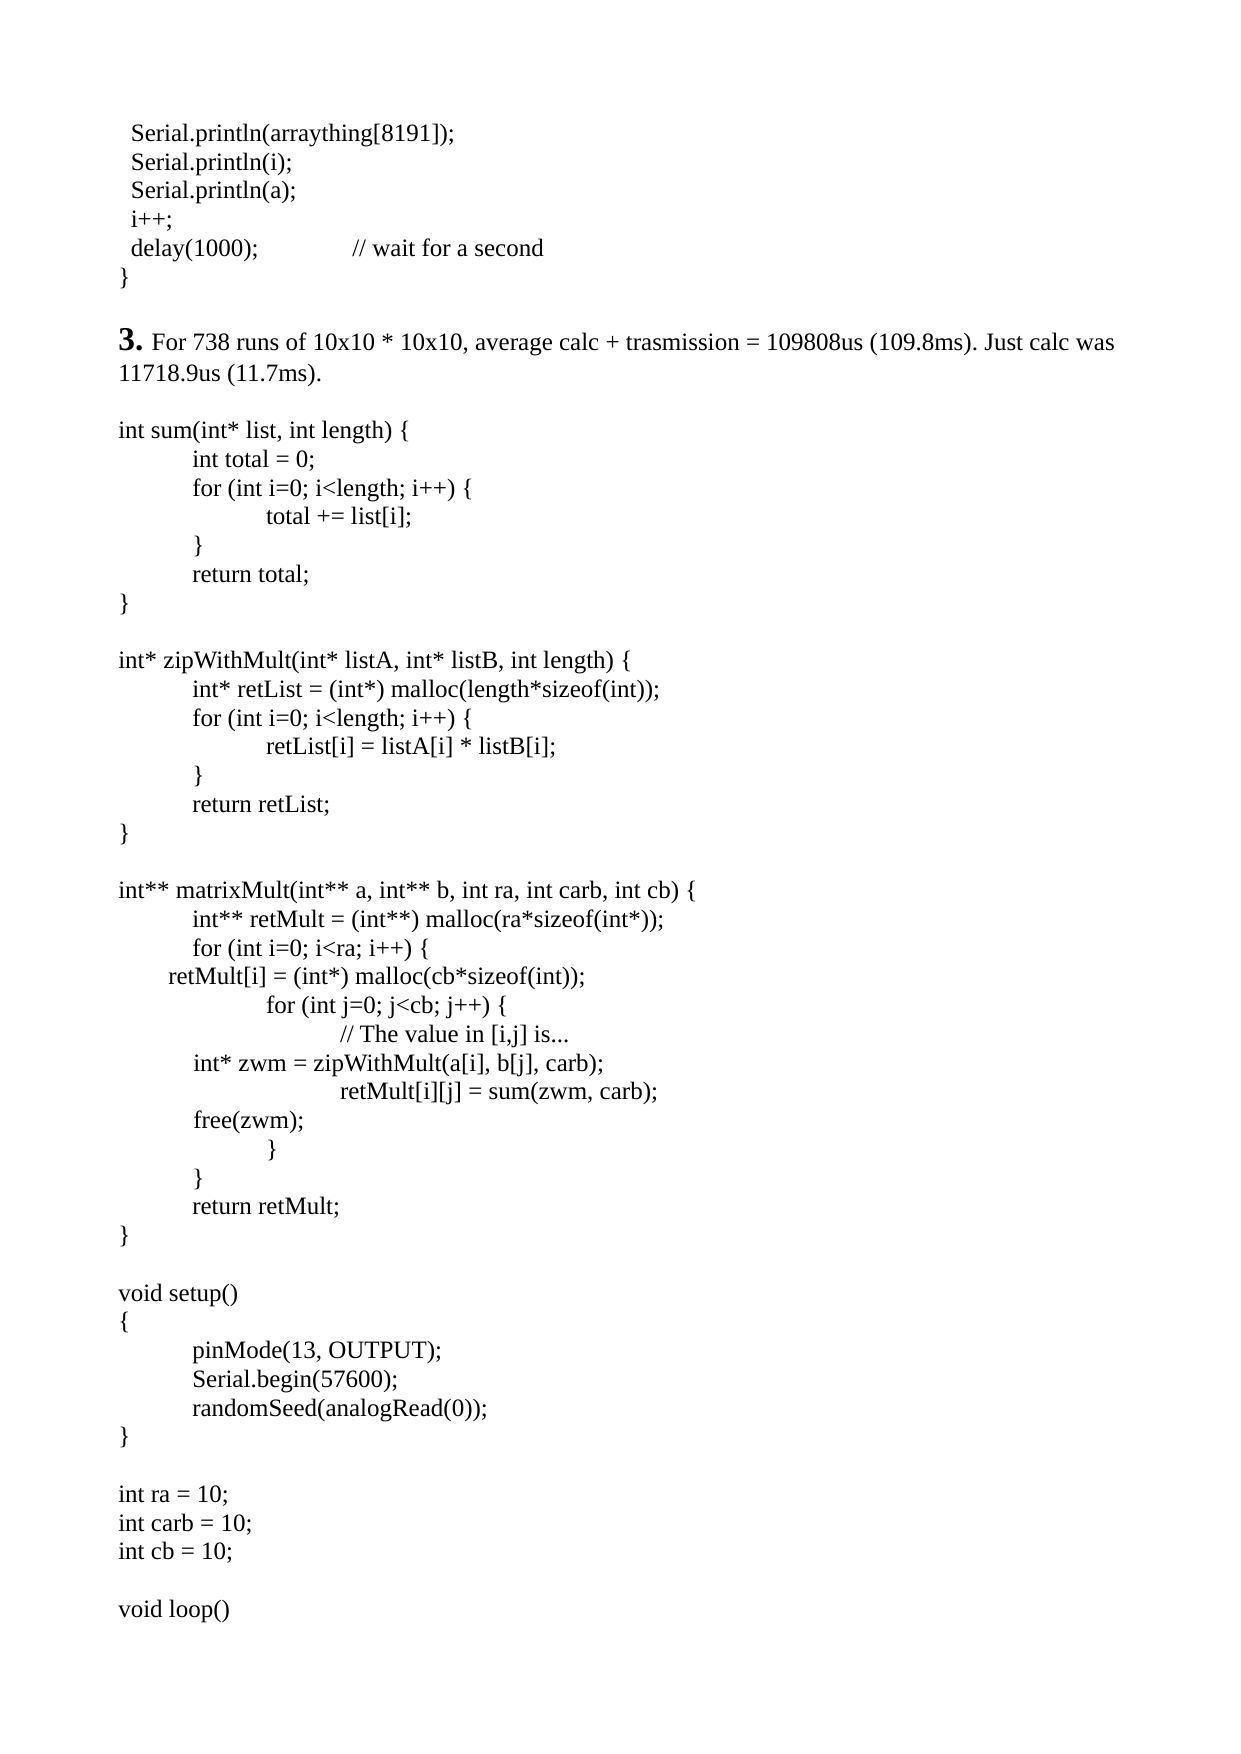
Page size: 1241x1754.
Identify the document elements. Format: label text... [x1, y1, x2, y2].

text return total; [118, 559, 1122, 588]
text randomSeed(analogRead(0)); [118, 1393, 1122, 1421]
text int* zipWithMult(int* listA, int* listB, int length) { [118, 645, 1122, 674]
text // The value in [i,j] is... [118, 1019, 1122, 1048]
text free(zwm); [118, 1105, 1122, 1134]
text void loop() [118, 1594, 1122, 1623]
text retMult[i] = (int*) malloc(cb*sizeof(int)); [118, 961, 1122, 990]
text int* zwm = zipWithMult(a[i], b[j], carb); [118, 1048, 1122, 1076]
text delay(1000); // wait for a second [118, 233, 1122, 262]
text } [118, 1163, 1122, 1191]
text int carb = 10; [118, 1508, 1122, 1536]
text retList[i] = listA[i] * listB[i]; [118, 731, 1122, 760]
text retMult[i][j] = sum(zwm, carb); [118, 1076, 1122, 1105]
text } [118, 588, 1122, 616]
text } [118, 530, 1122, 559]
text 3. For 738 runs of 10x10 * 10x10, average calc + trasmission = 109808us (109.8ms). Just calc was 11718.9us (11.7ms). [118, 319, 1122, 386]
text return retMult; [118, 1191, 1122, 1220]
text for (int i=0; i<length; i++) { [118, 703, 1122, 731]
text } [118, 262, 1122, 291]
text return retList; [118, 789, 1122, 818]
text void setup() [118, 1278, 1122, 1306]
text Serial.begin(57600); [118, 1364, 1122, 1393]
text int** retMult = (int**) malloc(ra*sizeof(int*)); [118, 904, 1122, 933]
text int sum(int* list, int length) { [118, 415, 1122, 444]
text } [118, 818, 1122, 846]
text } [118, 1134, 1122, 1163]
text for (int i=0; i<length; i++) { [118, 473, 1122, 501]
text total += list[i]; [118, 501, 1122, 530]
text Serial.println(a); [118, 176, 1122, 204]
text Serial.println(i); [118, 147, 1122, 176]
text { [118, 1306, 1122, 1335]
text int total = 0; [118, 444, 1122, 473]
text pinMode(13, OUTPUT); [118, 1335, 1122, 1364]
text int* retList = (int*) malloc(length*sizeof(int)); [118, 674, 1122, 703]
text i++; [118, 204, 1122, 233]
text } [118, 1220, 1122, 1249]
text int cb = 10; [118, 1536, 1122, 1565]
text } [118, 760, 1122, 789]
text int ra = 10; [118, 1479, 1122, 1508]
text for (int i=0; i<ra; i++) { [118, 933, 1122, 961]
text int** matrixMult(int** a, int** b, int ra, int carb, int cb) { [118, 875, 1122, 904]
text for (int j=0; j<cb; j++) { [118, 990, 1122, 1019]
text } [118, 1421, 1122, 1450]
text Serial.println(arraything[8191]); [118, 118, 1122, 147]
